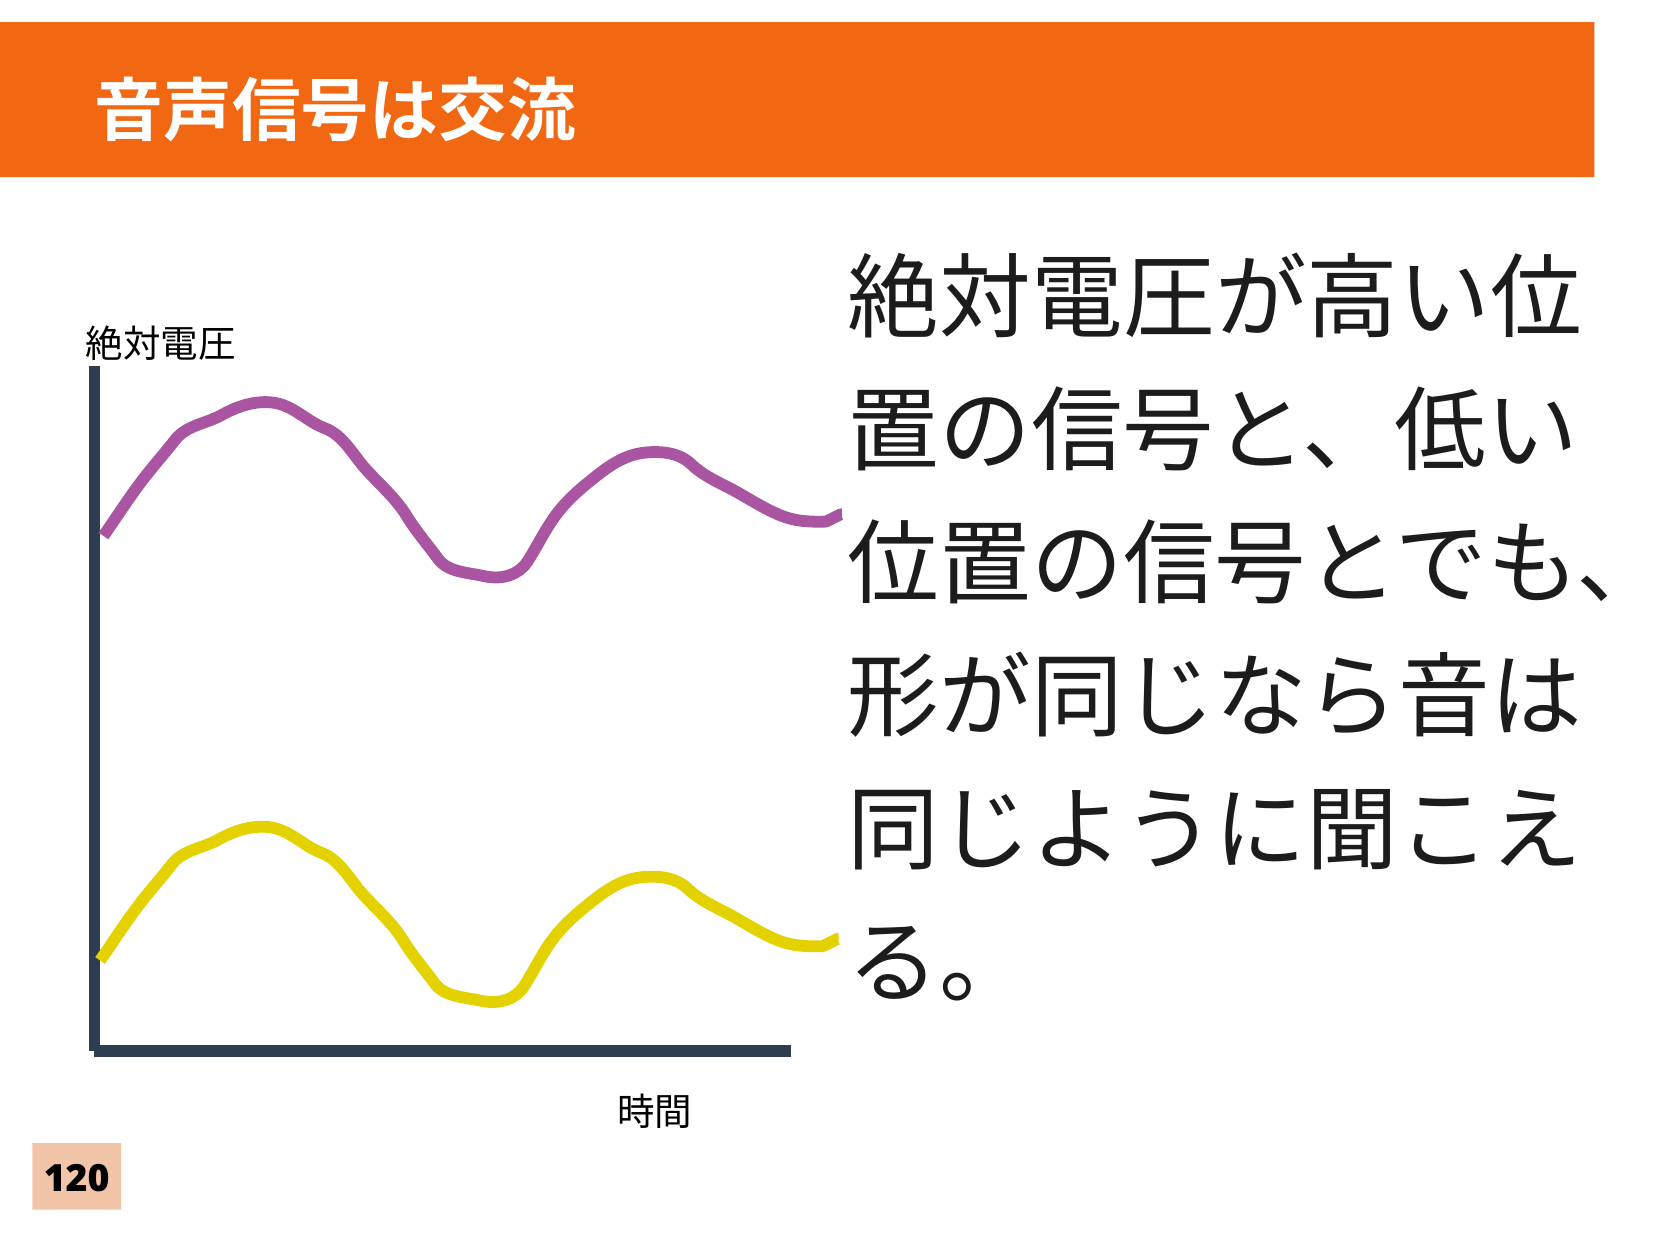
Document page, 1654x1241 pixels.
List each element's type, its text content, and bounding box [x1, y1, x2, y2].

title 音声信号は交流 [59, 44, 1595, 156]
text_box 時間 [602, 1074, 804, 1131]
text_box 絶対電圧 [70, 307, 272, 364]
list 絶対電圧が高い位置の信号と、低い位置の信号とでも、形が同じなら音は同じように聞こえる。 [847, 224, 1583, 1129]
